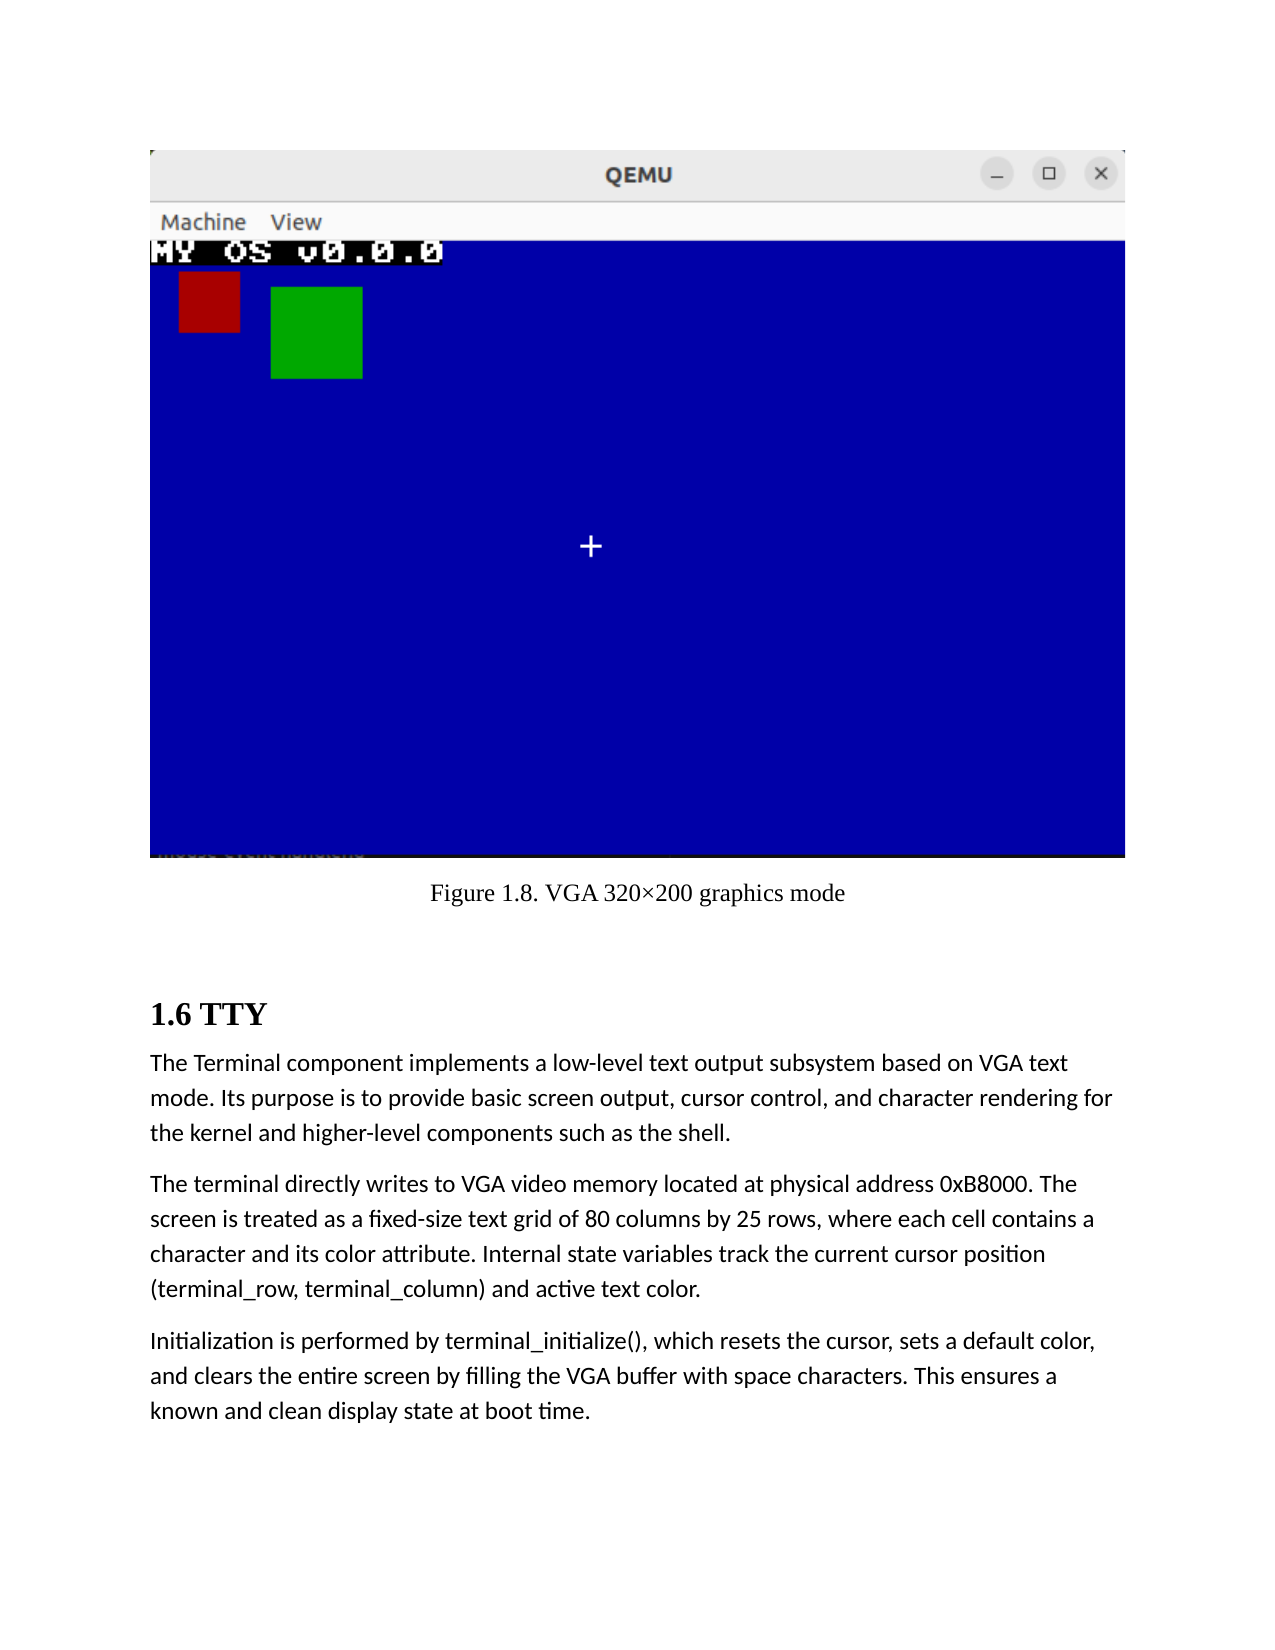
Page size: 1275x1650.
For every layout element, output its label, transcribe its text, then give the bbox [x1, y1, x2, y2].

text Initialization is performed by terminal_initialize(), which resets the cursor, sets a default color, and clears the entire screen by filling the VGA buffer with space characters. This ensures a known and clean display state at boot time. [150, 1325, 1125, 1426]
subtitle 1.6 TTY [150, 994, 1125, 1033]
text Figure 1.8. VGA 320×200 graphics mode [150, 878, 1125, 907]
text The terminal directly writes to VGA video memory located at physical address 0xB8000. The screen is treated as a fixed-size text grid of 80 columns by 25 rows, where each cell contains a character and its color attribute. Internal state variables track the current cursor position (terminal_row, terminal_column) and active text color. [150, 1168, 1125, 1304]
text The Terminal component implements a low-level text output subsystem based on VGA text mode. Its purpose is to provide basic screen output, cursor control, and character rendering for the kernel and higher-level components such as the shell. [150, 1047, 1125, 1147]
